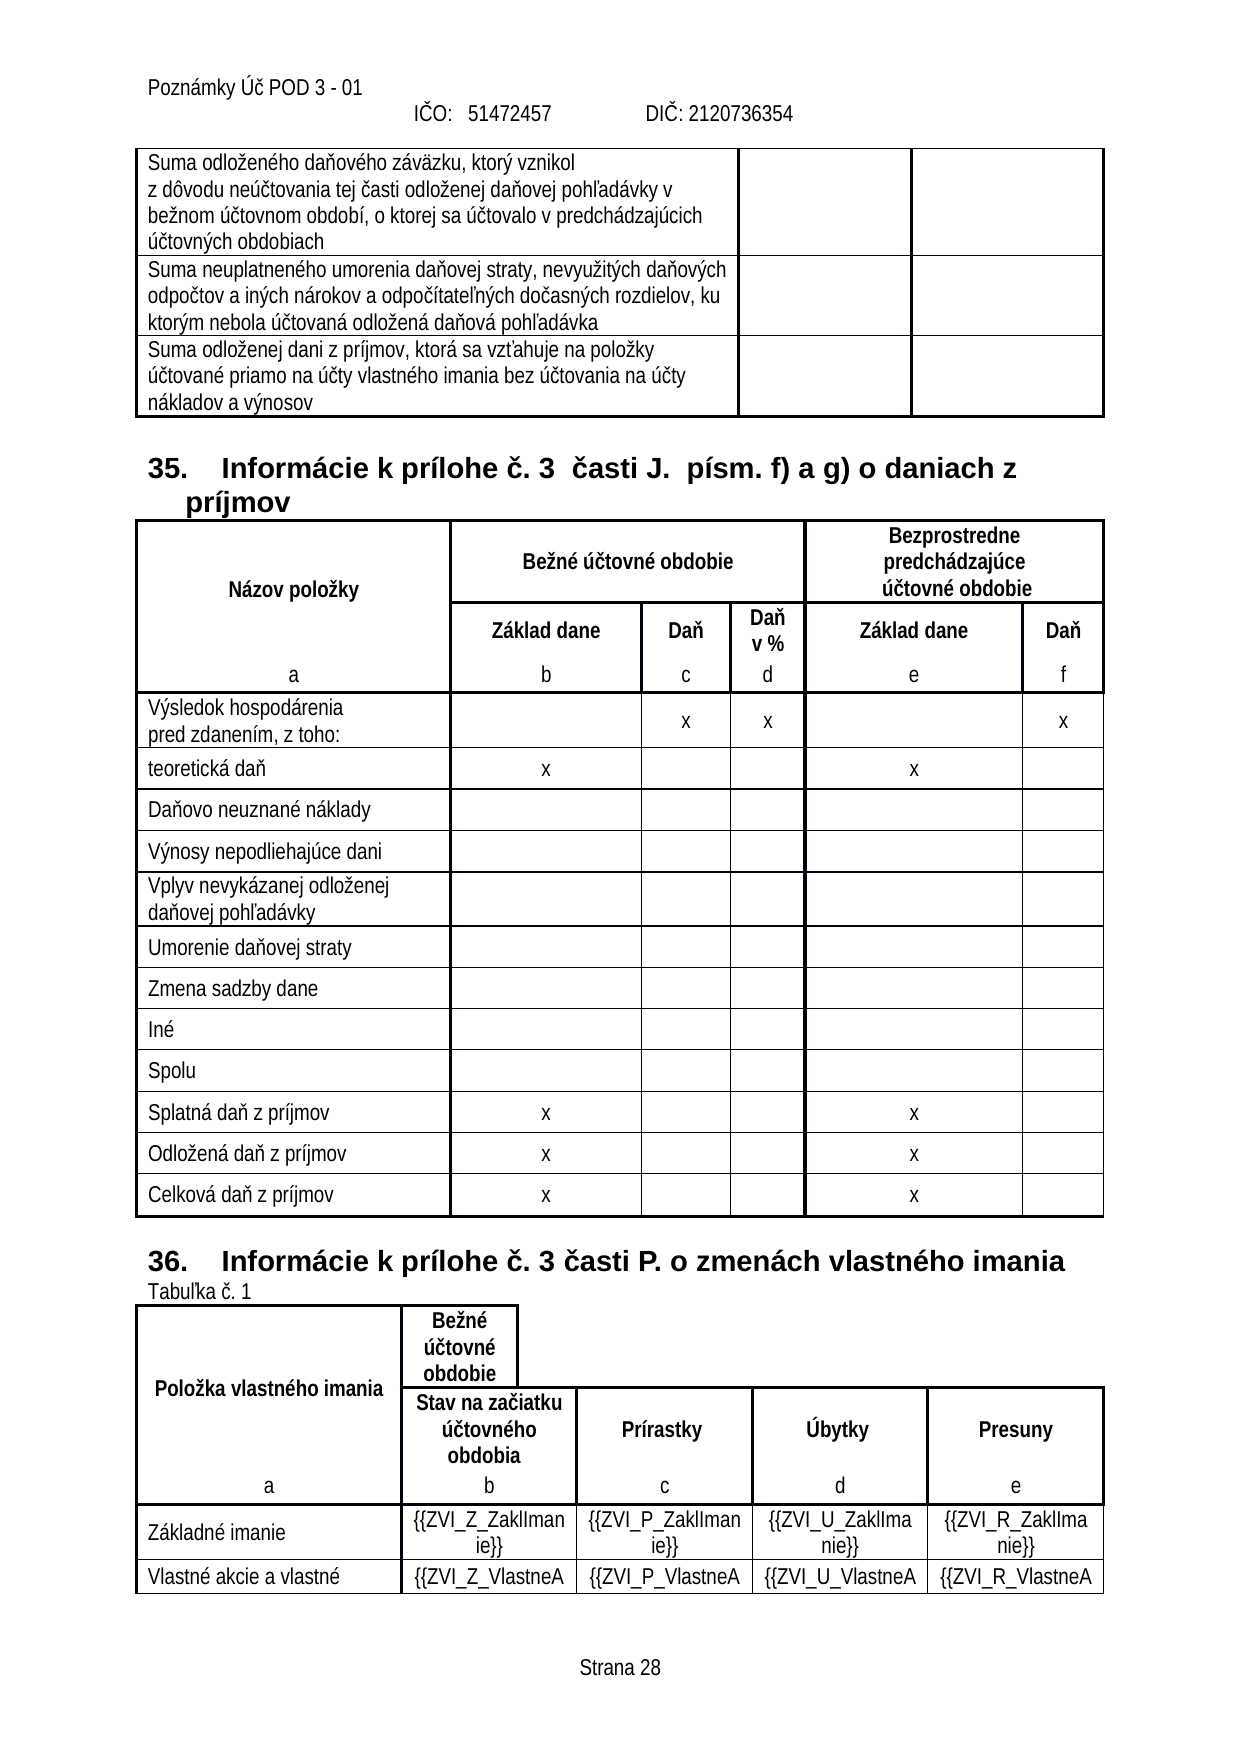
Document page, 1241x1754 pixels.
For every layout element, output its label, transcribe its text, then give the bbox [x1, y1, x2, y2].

table_cell [731, 927, 803, 967]
title Informácie k prílohe č. 3 časti P. o zmenách vlastného imania [148, 1244, 1092, 1278]
table_cell Výnosy nepodliehajúce dani [138, 831, 449, 871]
table_cell Suma neuplatneného umorenia daňovej straty, nevyužitých daňových odpočtov a iných nárokov a odpočítateľných dočasných rozdielov, ku ktorým nebola účtovaná odložená daňová pohľadávka [138, 256, 737, 335]
table_cell Suma odloženej dani z príjmov, ktorá sa vzťahuje na položky účtované priamo na účty vlastného imania bez účtovania na účty nákladov a výnosov [138, 336, 737, 415]
table_cell [731, 968, 803, 1008]
table_cell Výsledok hospodárenia pred zdanením, z toho: [138, 694, 449, 747]
table_cell [642, 968, 730, 1008]
table_cell Odložená daň z príjmov [138, 1133, 449, 1173]
table_cell d [732, 657, 803, 691]
table_cell [642, 1174, 730, 1215]
table_cell [642, 790, 730, 829]
table_cell [1023, 927, 1103, 967]
table_cell [740, 149, 910, 255]
table_cell e [929, 1469, 1102, 1503]
table_cell [807, 831, 1022, 871]
text Tabuľka č. 1 [148, 1278, 1092, 1304]
title Informácie k prílohe č. 3 časti J. písm. f) a g) o daniach z príjmov [148, 452, 1092, 519]
table_cell [807, 1009, 1022, 1049]
table_cell Vlastné akcie a vlastné [138, 1560, 400, 1593]
table_cell [731, 1133, 803, 1173]
table_cell [452, 1009, 641, 1049]
table_cell {{ZVI_P_VlastneA [577, 1560, 752, 1593]
table_cell [1023, 1133, 1103, 1173]
table_cell [913, 149, 1102, 255]
table_cell [731, 1009, 803, 1049]
table_cell [1023, 968, 1103, 1008]
table_cell Umorenie daňovej straty [138, 927, 449, 967]
table_cell c [578, 1469, 751, 1503]
table_cell [452, 873, 641, 925]
table_cell {{ZVI_P_ZaklImanie}} [577, 1506, 752, 1559]
table_cell x [807, 1174, 1022, 1215]
table_cell x [1023, 694, 1103, 747]
table_cell {{ZVI_R_ZaklImanie}} [928, 1506, 1103, 1559]
table_header Bezprostredne predchádzajúce účtovné obdobie [807, 522, 1102, 601]
table_cell Iné [138, 1009, 449, 1049]
table_cell x [642, 694, 730, 747]
table_cell [731, 1092, 803, 1132]
table_header Bežné účtovné obdobie [452, 522, 803, 601]
table_cell Daňovo neuznané náklady [138, 790, 449, 829]
table_cell [807, 1050, 1022, 1091]
table_cell [1023, 1174, 1103, 1215]
table_cell Prírastky [578, 1389, 751, 1468]
table_cell [1023, 790, 1103, 829]
table_cell x [807, 1133, 1022, 1173]
table_cell [452, 790, 641, 829]
table_cell [731, 790, 803, 829]
table_cell e [807, 657, 1021, 691]
table_cell [642, 873, 730, 925]
table_cell [807, 968, 1022, 1008]
table_cell f [1024, 657, 1102, 691]
table_cell d [754, 1469, 926, 1503]
table_cell [740, 256, 910, 335]
table_cell x [807, 1092, 1022, 1132]
table_cell [807, 790, 1022, 829]
table_cell x [452, 1133, 641, 1173]
table_cell [1023, 873, 1103, 925]
table_cell Základ dane [807, 604, 1021, 657]
table_cell Zmena sadzby dane [138, 968, 449, 1008]
table_cell [731, 1174, 803, 1215]
table_cell [731, 873, 803, 925]
table_cell [642, 1009, 730, 1049]
table_cell Presuny [929, 1389, 1102, 1468]
table_cell b [403, 1469, 575, 1503]
table_cell x [452, 1174, 641, 1215]
table_cell [1023, 1092, 1103, 1132]
table_cell [642, 1133, 730, 1173]
table_cell {{ZVI_Z_ZaklImanie}} [403, 1506, 576, 1559]
table_cell [740, 336, 910, 415]
table_cell [1023, 1050, 1103, 1091]
table_cell Celková daň z príjmov [138, 1174, 449, 1215]
table_cell {{ZVI_U_ZaklImanie}} [753, 1506, 927, 1559]
table_cell {{ZVI_U_VlastneA [753, 1560, 927, 1593]
table_cell [642, 927, 730, 967]
table_cell Základné imanie [138, 1506, 400, 1559]
table_cell Úbytky [754, 1389, 926, 1468]
table_cell [731, 831, 803, 871]
table_cell [642, 831, 730, 871]
table_cell [1023, 748, 1103, 788]
table_cell [642, 1050, 730, 1091]
table_cell [452, 694, 641, 747]
table_cell {{ZVI_Z_VlastneA [403, 1560, 576, 1593]
table_cell [452, 927, 641, 967]
table_cell b [452, 657, 640, 691]
table_cell [913, 336, 1102, 415]
table_cell [807, 927, 1022, 967]
table_cell x [731, 694, 803, 747]
table_header Názov položky [138, 522, 449, 657]
table_cell Daň [643, 604, 729, 657]
table_cell Splatná daň z príjmov [138, 1092, 449, 1132]
table_cell [731, 748, 803, 788]
table_cell Daň v % [732, 604, 803, 657]
table_cell x [807, 748, 1022, 788]
table_cell a [138, 657, 449, 691]
table_header Bežné účtovné obdobie [403, 1307, 516, 1386]
table_cell teoretická daň [138, 748, 449, 788]
table_cell Suma odloženého daňového záväzku, ktorý vznikol z dôvodu neúčtovania tej časti odloženej daňovej pohľadávky v bežnom účtovnom období, o ktorej sa účtovalo v predchádzajúcich účtovných obdobiach [138, 149, 737, 255]
table_cell Daň [1024, 604, 1102, 657]
table_header Položka vlastného imania [138, 1307, 400, 1468]
table_cell [1023, 831, 1103, 871]
table_cell Základ dane [452, 604, 640, 657]
table_cell [731, 1050, 803, 1091]
table_cell [1023, 1009, 1103, 1049]
table_cell Vplyv nevykázanej odloženej daňovej pohľadávky [138, 873, 449, 925]
table_cell Spolu [138, 1050, 449, 1091]
table_cell x [452, 748, 641, 788]
table_cell [642, 748, 730, 788]
table_cell [452, 831, 641, 871]
table_cell [807, 873, 1022, 925]
table_cell [642, 1092, 730, 1132]
table_cell [452, 968, 641, 1008]
table_cell {{ZVI_R_VlastneA [928, 1560, 1103, 1593]
table_cell x [452, 1092, 641, 1132]
table_cell [807, 694, 1022, 747]
table_cell Stav na začiatku účtovného obdobia [403, 1389, 575, 1468]
table_cell c [643, 657, 729, 691]
table_cell [913, 256, 1102, 335]
table_cell a [138, 1469, 400, 1503]
table_cell [452, 1050, 641, 1091]
